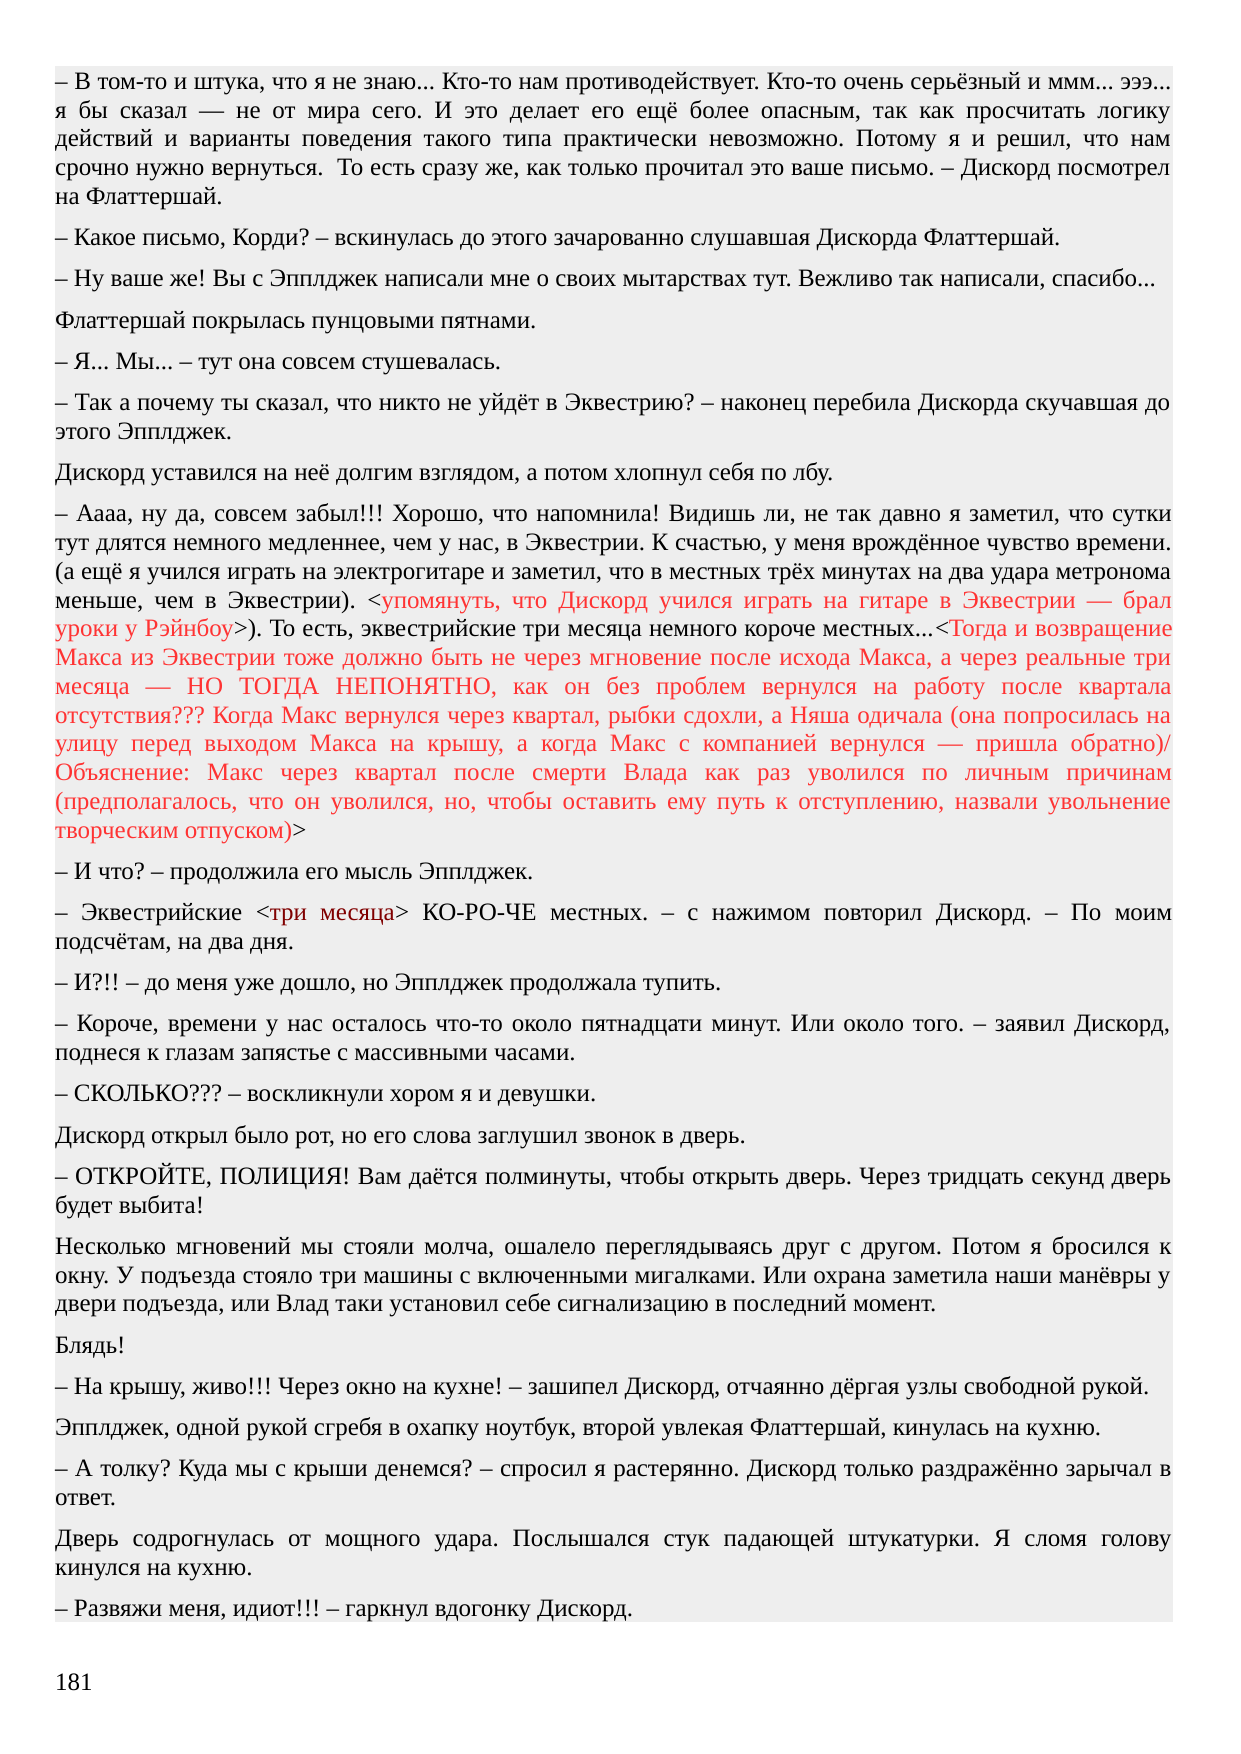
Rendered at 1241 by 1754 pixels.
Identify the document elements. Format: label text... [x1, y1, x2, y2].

text – СКОЛЬКО??? – воскликнули хором я и девушки. [55, 1078, 1173, 1107]
text – Развяжи меня, идиот!!! – гаркнул вдогонку Дискорд. [55, 1593, 1173, 1622]
text Блядь! [55, 1330, 1173, 1358]
text – Эквестрийские <три месяца> КО-РО-ЧЕ местных. – с нажимом повторил Дискорд. – По моим подсчётам, на два дня. [55, 897, 1173, 955]
text – ОТКРОЙТЕ, ПОЛИЦИЯ! Вам даётся полминуты, чтобы открыть дверь. Через тридцать секунд дверь будет выбита! [55, 1161, 1173, 1218]
text – А толку? Куда мы с крыши денемся? – спросил я растерянно. Дискорд только раздражённо зарычал в ответ. [55, 1453, 1173, 1511]
text – Ну ваше же! Вы с Эпплджек написали мне о своих мытарствах тут. Вежливо так написали, спасибо... [55, 263, 1173, 292]
text – Так а почему ты сказал, что никто не уйдёт в Эквестрию? – наконец перебила Дискорда скучавшая до этого Эпплджек. [55, 387, 1173, 445]
text – В том-то и штука, что я не знаю... Кто-то нам противодействует. Кто-то очень серьёзный и ммм... эээ... я бы сказал — не от мира сего. И это делает его ещё более опасным, так как просчитать логику действий и варианты поведения такого типа практически невозможно. Потому я и решил, что нам срочно нужно вернуться. То есть сразу же, как только прочитал это ваше письмо. – Дискорд посмотрел на Флаттершай. [55, 66, 1173, 210]
text – Короче, времени у нас осталось что-то около пятнадцати минут. Или около того. – заявил Дискорд, поднеся к глазам запястье с массивными часами. [55, 1008, 1173, 1066]
text Дискорд уставился на неё долгим взглядом, а потом хлопнул себя по лбу. [55, 457, 1173, 486]
text Несколько мгновений мы стояли молча, ошалело переглядываясь друг с другом. Потом я бросился к окну. У подъезда стояло три машины с включенными мигалками. Или охрана заметила наши манёвры у двери подъезда, или Влад таки установил себе сигнализацию в последний момент. [55, 1231, 1173, 1317]
text – На крышу, живо!!! Через окно на кухне! – зашипел Дискорд, отчаянно дёргая узлы свободной рукой. [55, 1371, 1173, 1400]
text Эпплджек, одной рукой сгребя в охапку ноутбук, второй увлекая Флаттершай, кинулась на кухню. [55, 1412, 1173, 1441]
text – Какое письмо, Корди? – вскинулась до этого зачарованно слушавшая Дискорда Флаттершай. [55, 222, 1173, 251]
text Дискорд открыл было рот, но его слова заглушил звонок в дверь. [55, 1120, 1173, 1148]
text – И что? – продолжила его мысль Эпплджек. [55, 856, 1173, 885]
text – И?!! – до меня уже дошло, но Эпплджек продолжала тупить. [55, 967, 1173, 996]
text Дверь содрогнулась от мощного удара. Послышался стук падающей штукатурки. Я сломя голову кинулся на кухню. [55, 1523, 1173, 1581]
text – Я... Мы... – тут она совсем стушевалась. [55, 346, 1173, 375]
text – Аааа, ну да, совсем забыл!!! Хорошо, что напомнила! Видишь ли, не так давно я заметил, что сутки тут длятся немного медленнее, чем у нас, в Эквестрии. К счастью, у меня врождённое чувство времени. (а ещё я учился играть на электрогитаре и заметил, что в местных трёх минутах на два удара метронома меньше, чем в Эквестрии). <упомянуть, что Дискорд учился играть на гитаре в Эквестрии — брал уроки у Рэйнбоу>). То есть, эквестрийские три месяца немного короче местных...<Тогда и возвращение Макса из Эквестрии тоже должно быть не через мгновение после исхода Макса, а через реальные три месяца — НО ТОГДА НЕПОНЯТНО, как он без проблем вернулся на работу после квартала отсутствия??? Когда Макс вернулся через квартал, рыбки сдохли, а Няша одичала (она попросилась на улицу перед выходом Макса на крышу, а когда Макс с компанией вернулся — пришла обратно)/ Объяснение: Макс через квартал после смерти Влада как раз уволился по личным причинам (предполагалось, что он уволился, но, чтобы оставить ему путь к отступлению, назвали увольнение творческим отпуском)> [55, 498, 1173, 843]
text Флаттершай покрылась пунцовыми пятнами. [55, 305, 1173, 333]
